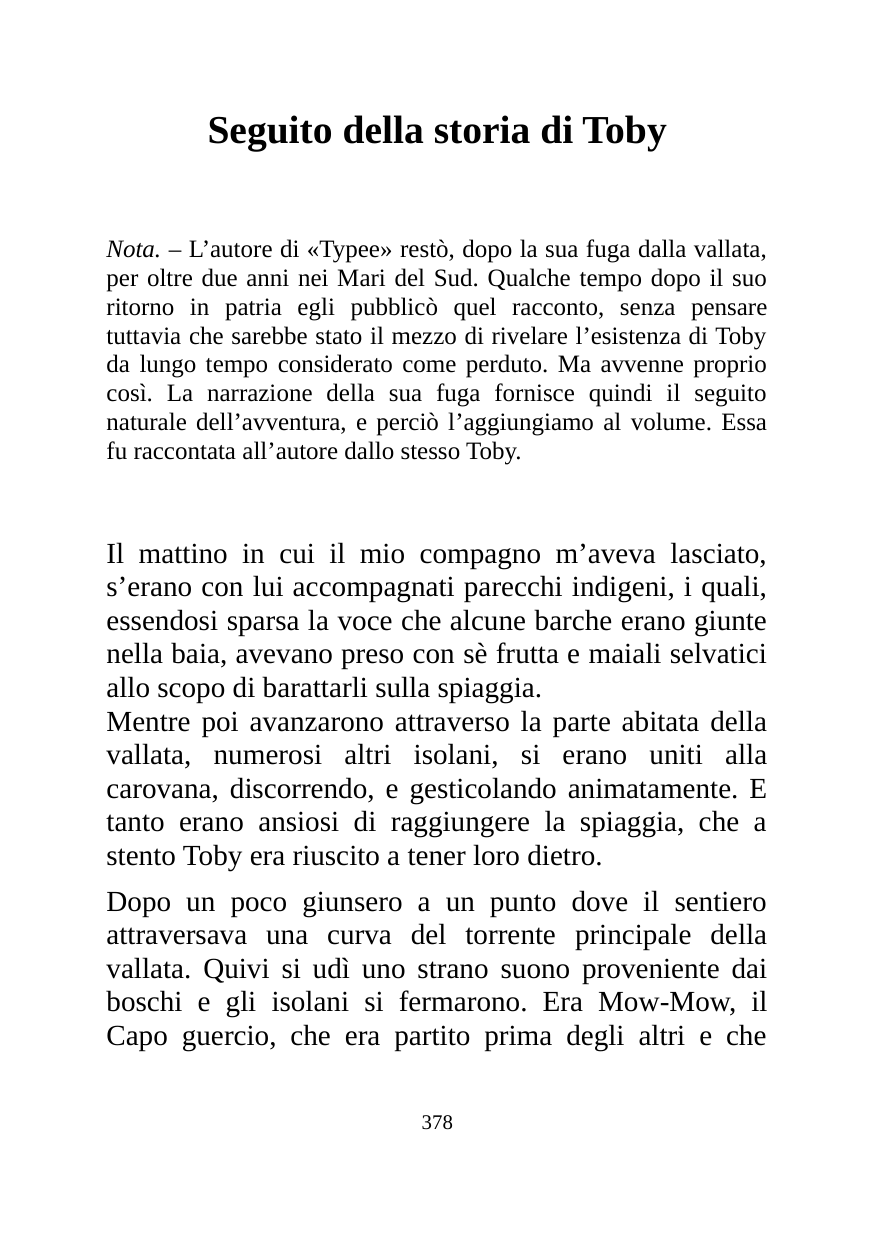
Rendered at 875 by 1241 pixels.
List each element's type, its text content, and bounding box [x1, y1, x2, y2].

text Mentre poi avanzarono attraverso la parte abitata della vallata, numerosi altri isolani, si erano uniti alla carovana, discorrendo, e gesticolando animatamente. E tanto erano ansiosi di raggiungere la spiaggia, che a stento Toby era riuscito a tener loro dietro. [106, 704, 768, 871]
subtitle Seguito della storia di Toby [106, 106, 768, 152]
text Il mattino in cui il mio compagno m’aveva lasciato, s’erano con lui accompagnati parecchi indigeni, i quali, essendosi sparsa la voce che alcune barche erano giunte nella baia, avevano preso con sè frutta e maiali selvatici allo scopo di barattarli sulla spiaggia. [106, 536, 768, 704]
text Dopo un poco giunsero a un punto dove il sentiero attraversava una curva del torrente principale della vallata. Quivi si udì uno strano suono proveniente dai boschi e gli isolani si fermarono. Era Mow-Mow, il Capo guercio, che era partito prima degli altri e che [106, 884, 768, 1052]
text Nota. – L’autore di «Typee» restò, dopo la sua fuga dalla vallata, per oltre due anni nei Mari del Sud. Qualche tempo dopo il suo ritorno in patria egli pubblicò quel racconto, senza pensare tuttavia che sarebbe stato il mezzo di rivelare l’esistenza di Toby da lungo tempo considerato come perduto. Ma avvenne proprio così. La narrazione della sua fuga fornisce quindi il seguito naturale dell’avventura, e perciò l’aggiungiamo al volume. Essa fu raccontata all’autore dallo stesso Toby. [106, 234, 768, 464]
